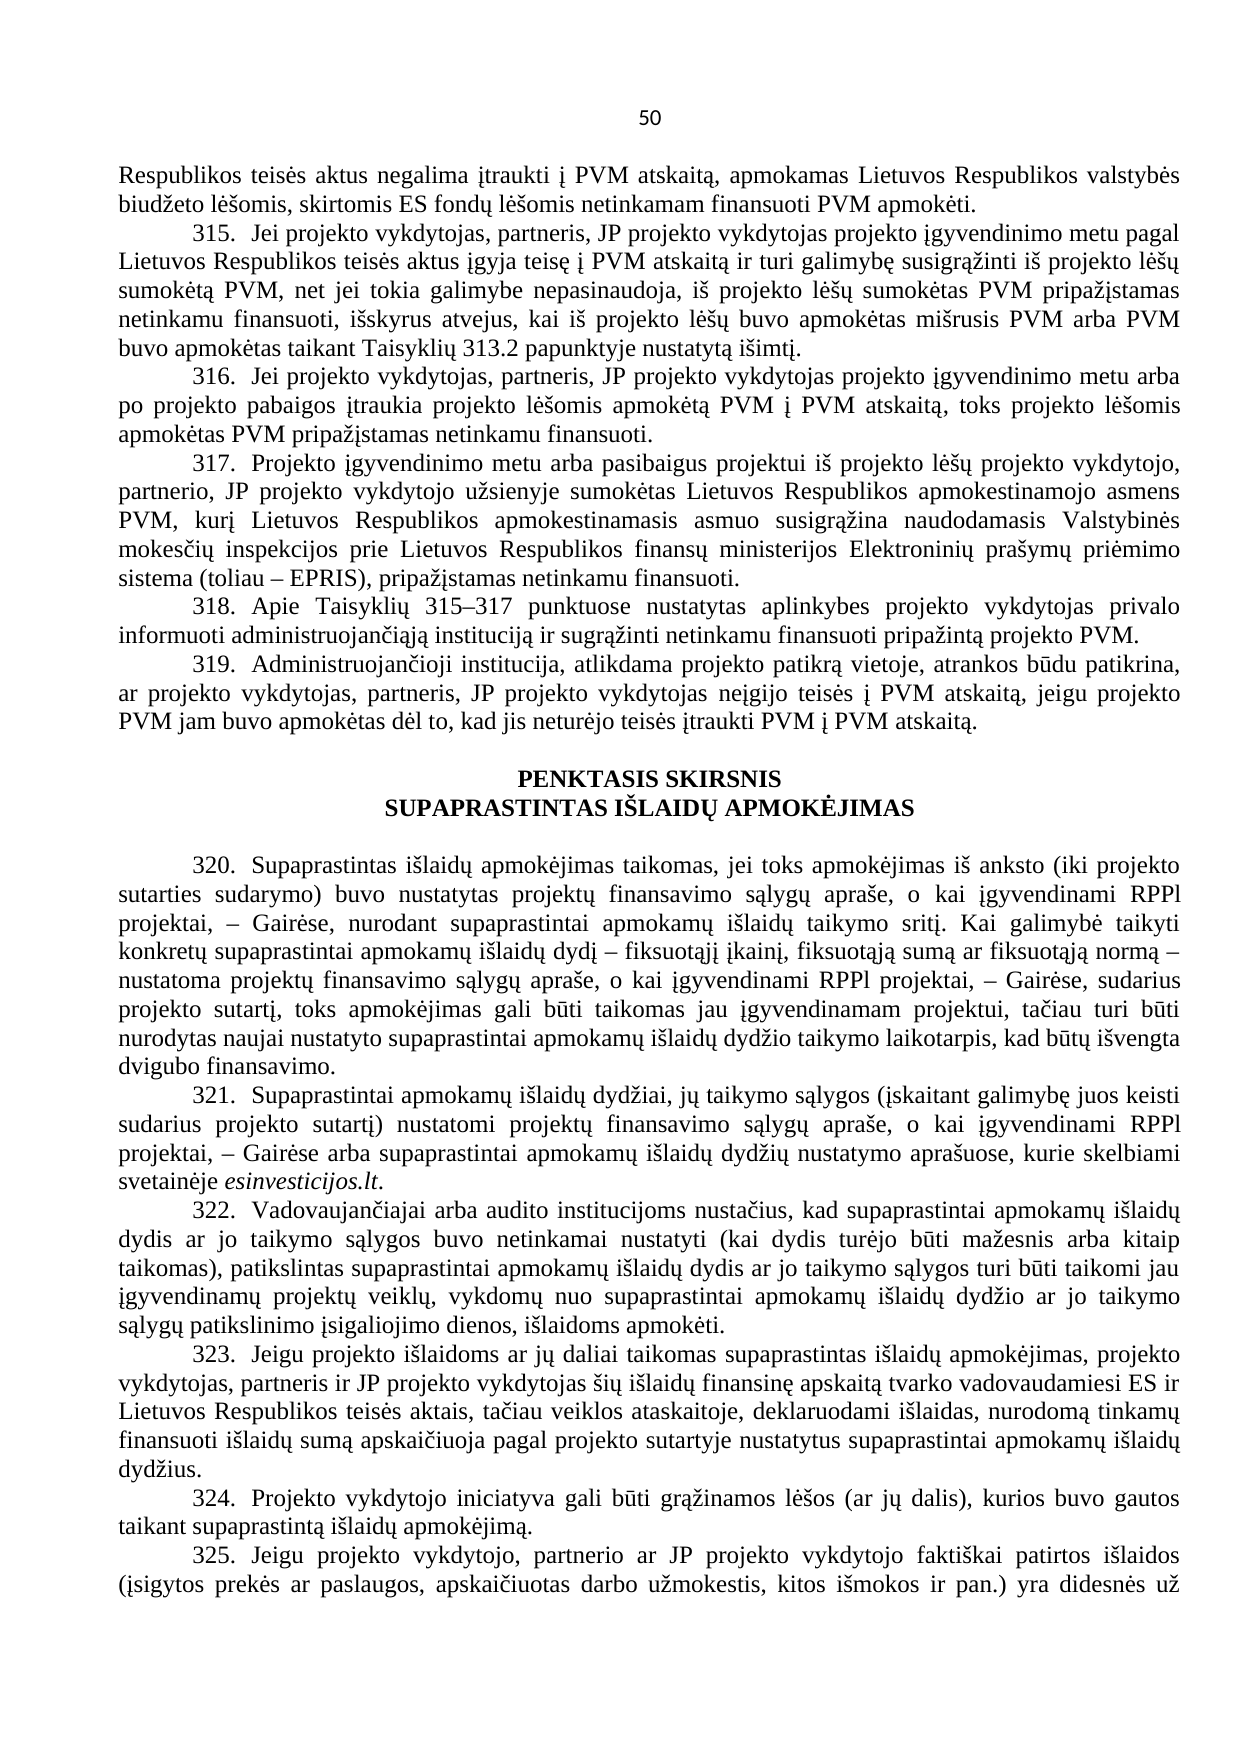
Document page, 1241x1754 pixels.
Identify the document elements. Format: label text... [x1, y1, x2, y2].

text 321. Supaprastintai apmokamų išlaidų dydžiai, jų taikymo sąlygos (įskaitant galimybę juos keisti sudarius projekto sutartį) nustatomi projektų finansavimo sąlygų apraše, o kai įgyvendinami RPPl projektai, – Gairėse arba supaprastintai apmokamų išlaidų dydžių nustatymo aprašuose, kurie skelbiami svetainėje esinvesticijos.lt. [118, 1080, 1181, 1195]
text 315. Jei projekto vykdytojas, partneris, JP projekto vykdytojas projekto įgyvendinimo metu pagal Lietuvos Respublikos teisės aktus įgyja teisę į PVM atskaitą ir turi galimybę susigrąžinti iš projekto lėšų sumokėtą PVM, net jei tokia galimybe nepasinaudoja, iš projekto lėšų sumokėtas PVM pripažįstamas netinkamu finansuoti, išskyrus atvejus, kai iš projekto lėšų buvo apmokėtas mišrusis PVM arba PVM buvo apmokėtas taikant Taisyklių 313.2 papunktyje nustatytą išimtį. [118, 218, 1181, 361]
subtitle PENKTASIS SKIRSNIS [118, 764, 1181, 793]
text 322. Vadovaujančiajai arba audito institucijoms nustačius, kad supaprastintai apmokamų išlaidų dydis ar jo taikymo sąlygos buvo netinkamai nustatyti (kai dydis turėjo būti mažesnis arba kitaip taikomas), patikslintas supaprastintai apmokamų išlaidų dydis ar jo taikymo sąlygos turi būti taikomi jau įgyvendinamų projektų veiklų, vykdomų nuo supaprastintai apmokamų išlaidų dydžio ar jo taikymo sąlygų patikslinimo įsigaliojimo dienos, išlaidoms apmokėti. [118, 1195, 1181, 1339]
text 323. Jeigu projekto išlaidoms ar jų daliai taikomas supaprastintas išlaidų apmokėjimas, projekto vykdytojas, partneris ir JP projekto vykdytojas šių išlaidų finansinę apskaitą tvarko vadovaudamiesi ES ir Lietuvos Respublikos teisės aktais, tačiau veiklos ataskaitoje, deklaruodami išlaidas, nurodomą tinkamų finansuoti išlaidų sumą apskaičiuoja pagal projekto sutartyje nustatytus supaprastintai apmokamų išlaidų dydžius. [118, 1339, 1181, 1483]
text 316. Jei projekto vykdytojas, partneris, JP projekto vykdytojas projekto įgyvendinimo metu arba po projekto pabaigos įtraukia projekto lėšomis apmokėtą PVM į PVM atskaitą, toks projekto lėšomis apmokėtas PVM pripažįstamas netinkamu finansuoti. [118, 361, 1181, 448]
text 325. Jeigu projekto vykdytojo, partnerio ar JP projekto vykdytojo faktiškai patirtos išlaidos (įsigytos prekės ar paslaugos, apskaičiuotas darbo užmokestis, kitos išmokos ir pan.) yra didesnės už [118, 1540, 1181, 1598]
text 318. Apie Taisyklių 315–317 punktuose nustatytas aplinkybes projekto vykdytojas privalo informuoti administruojančiąją instituciją ir sugrąžinti netinkamu finansuoti pripažintą projekto PVM. [118, 591, 1181, 649]
text 319. Administruojančioji institucija, atlikdama projekto patikrą vietoje, atrankos būdu patikrina, ar projekto vykdytojas, partneris, JP projekto vykdytojas neįgijo teisės į PVM atskaitą, jeigu projekto PVM jam buvo apmokėtas dėl to, kad jis neturėjo teisės įtraukti PVM į PVM atskaitą. [118, 649, 1181, 735]
text 324. Projekto vykdytojo iniciatyva gali būti grąžinamos lėšos (ar jų dalis), kurios buvo gautos taikant supaprastintą išlaidų apmokėjimą. [118, 1483, 1181, 1540]
text Respublikos teisės aktus negalima įtraukti į PVM atskaitą, apmokamas Lietuvos Respublikos valstybės biudžeto lėšomis, skirtomis ES fondų lėšomis netinkamam finansuoti PVM apmokėti. [118, 160, 1181, 218]
text 317. Projekto įgyvendinimo metu arba pasibaigus projektui iš projekto lėšų projekto vykdytojo, partnerio, JP projekto vykdytojo užsienyje sumokėtas Lietuvos Respublikos apmokestinamojo asmens PVM, kurį Lietuvos Respublikos apmokestinamasis asmuo susigrąžina naudodamasis Valstybinės mokesčių inspekcijos prie Lietuvos Respublikos finansų ministerijos Elektroninių prašymų priėmimo sistema (toliau – EPRIS), pripažįstamas netinkamu finansuoti. [118, 448, 1181, 591]
subtitle SUPAPRASTINTAS IŠLAIDŲ APMOKĖJIMAS [118, 793, 1181, 821]
text 320. Supaprastintas išlaidų apmokėjimas taikomas, jei toks apmokėjimas iš anksto (iki projekto sutarties sudarymo) buvo nustatytas projektų finansavimo sąlygų apraše, o kai įgyvendinami RPPl projektai, – Gairėse, nurodant supaprastintai apmokamų išlaidų taikymo sritį. Kai galimybė taikyti konkretų supaprastintai apmokamų išlaidų dydį – fiksuotąjį įkainį, fiksuotąją sumą ar fiksuotąją normą – nustatoma projektų finansavimo sąlygų apraše, o kai įgyvendinami RPPl projektai, – Gairėse, sudarius projekto sutartį, toks apmokėjimas gali būti taikomas jau įgyvendinamam projektui, tačiau turi būti nurodytas naujai nustatyto supaprastintai apmokamų išlaidų dydžio taikymo laikotarpis, kad būtų išvengta dvigubo finansavimo. [118, 850, 1181, 1080]
